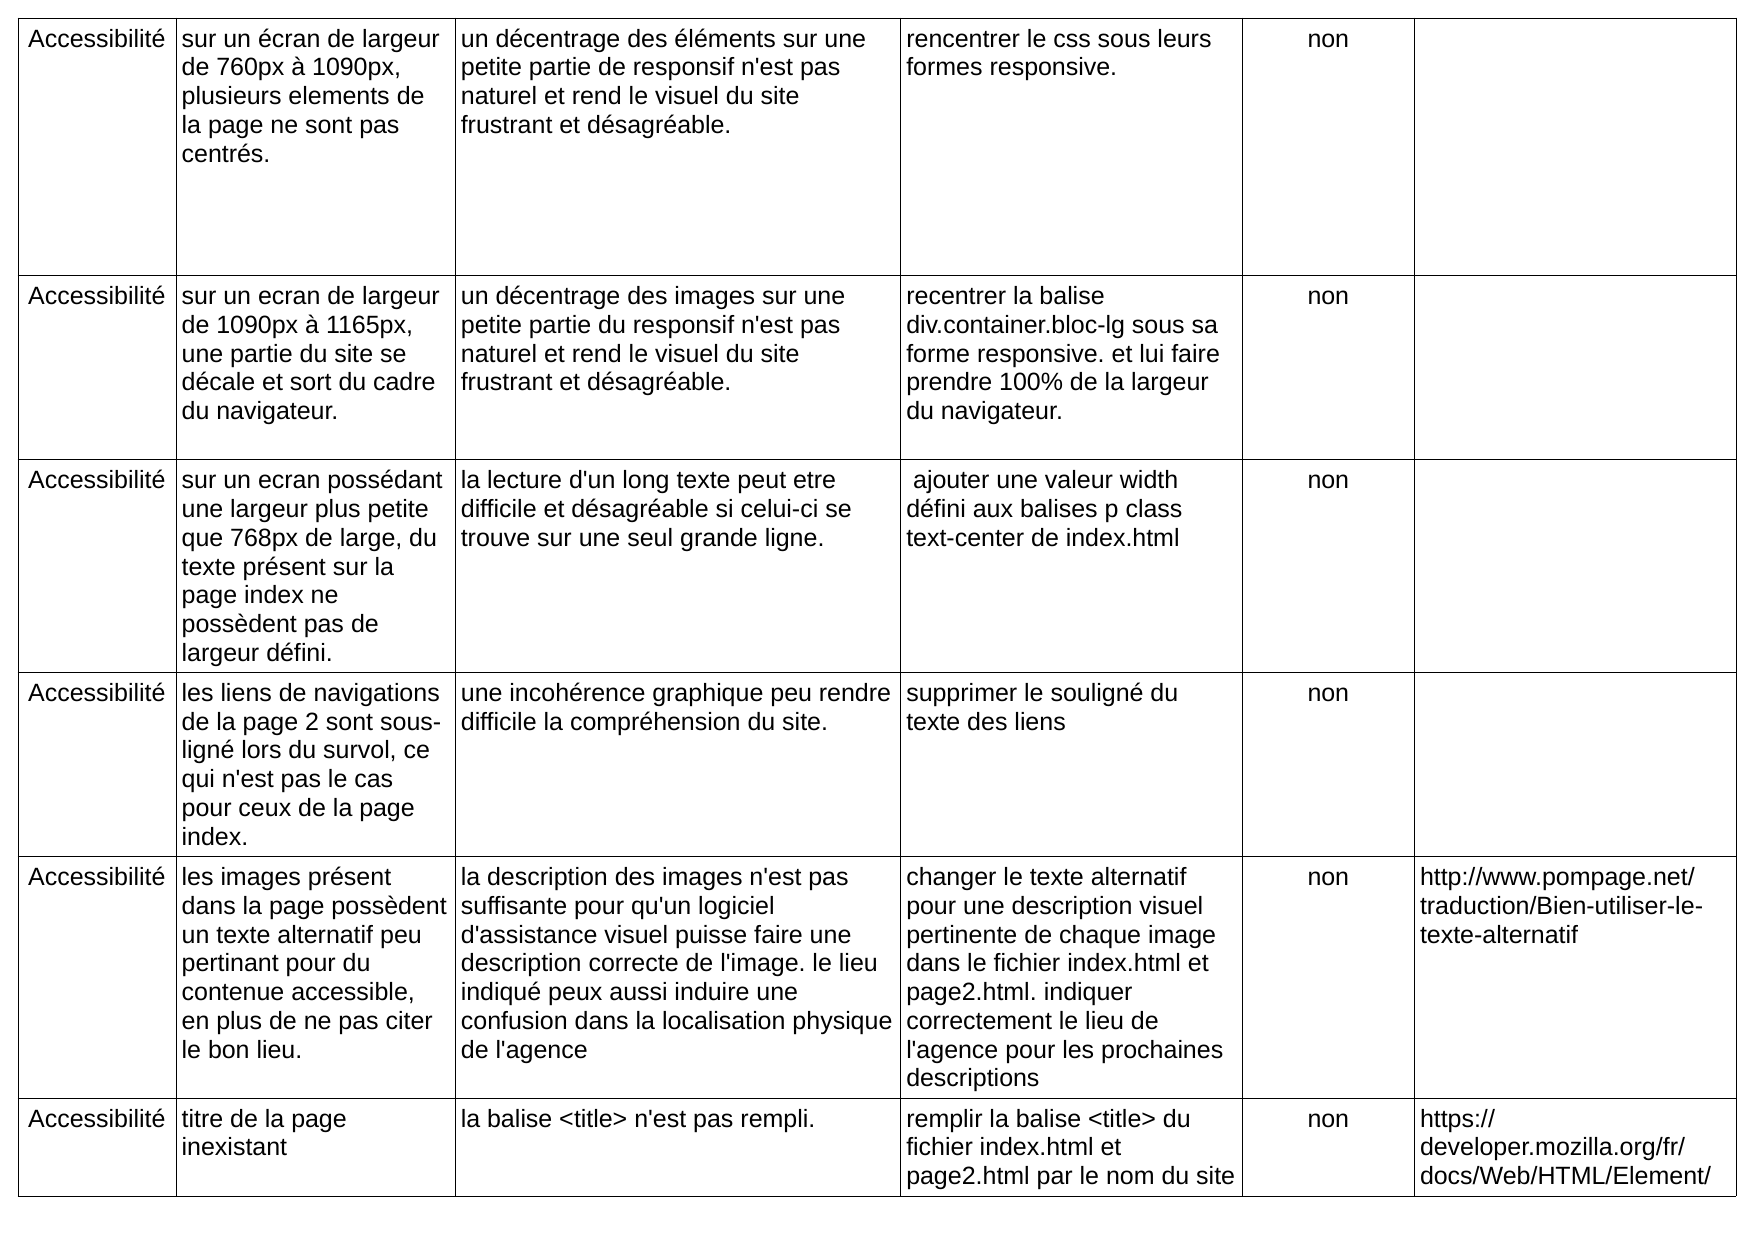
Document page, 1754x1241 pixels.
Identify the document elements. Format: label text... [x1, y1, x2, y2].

table_cell ajouter une valeur width défini aux balises p class text-center de index.html [901, 460, 1242, 672]
table_cell non [1243, 460, 1414, 672]
table_cell titre de la page inexistant [177, 1099, 455, 1196]
table_cell la balise <title> n'est pas rempli. [456, 1099, 900, 1196]
table_cell Accessibilité [19, 276, 176, 459]
table_cell supprimer le souligné du texte des liens [901, 673, 1242, 856]
table_cell recentrer la balise div.container.bloc-lg sous sa forme responsive. et lui faire prendre 100% de la largeur du navigateur. [901, 276, 1242, 459]
table_cell Accessibilité [19, 673, 176, 856]
table_cell [1415, 276, 1736, 459]
table_cell non [1243, 276, 1414, 459]
table_cell [1415, 460, 1736, 672]
table_cell http://www.pompage.net/traduction/Bien-utiliser-le-texte-alternatif [1415, 857, 1736, 1098]
table_cell Accessibilité [19, 1099, 176, 1196]
table_cell [1415, 19, 1736, 275]
table_cell remplir la balise <title> du fichier index.html et page2.html par le nom du site [901, 1099, 1242, 1196]
table_cell la lecture d'un long texte peut etre difficile et désagréable si celui-ci se trouve sur une seul grande ligne. [456, 460, 900, 672]
table_cell https://developer.mozilla.org/fr/docs/Web/HTML/Element/ [1415, 1099, 1736, 1196]
table_cell Accessibilité [19, 19, 176, 275]
table_cell non [1243, 857, 1414, 1098]
table_cell rencentrer le css sous leurs formes responsive. [901, 19, 1242, 275]
table_cell [1415, 673, 1736, 856]
table_cell un décentrage des éléments sur une petite partie de responsif n'est pas naturel et rend le visuel du site frustrant et désagréable. [456, 19, 900, 275]
table_cell changer le texte alternatif pour une description visuel pertinente de chaque image dans le fichier index.html et page2.html. indiquer correctement le lieu de l'agence pour les prochaines descriptions [901, 857, 1242, 1098]
table_cell un décentrage des images sur une petite partie du responsif n'est pas naturel et rend le visuel du site frustrant et désagréable. [456, 276, 900, 459]
table_cell sur un ecran possédant une largeur plus petite que 768px de large, du texte présent sur la page index ne possèdent pas de largeur défini. [177, 460, 455, 672]
table_cell Accessibilité [19, 460, 176, 672]
table_cell les liens de navigations de la page 2 sont sous-ligné lors du survol, ce qui n'est pas le cas pour ceux de la page index. [177, 673, 455, 856]
table_cell non [1243, 673, 1414, 856]
table_cell non [1243, 19, 1414, 275]
table_cell non [1243, 1099, 1414, 1196]
table_cell une incohérence graphique peu rendre difficile la compréhension du site. [456, 673, 900, 856]
table_cell Accessibilité [19, 857, 176, 1098]
table_cell sur un ecran de largeur de 1090px à 1165px, une partie du site se décale et sort du cadre du navigateur. [177, 276, 455, 459]
table_cell la description des images n'est pas suffisante pour qu'un logiciel d'assistance visuel puisse faire une description correcte de l'image. le lieu indiqué peux aussi induire une confusion dans la localisation physique de l'agence [456, 857, 900, 1098]
table_cell sur un écran de largeur de 760px à 1090px, plusieurs elements de la page ne sont pas centrés. [177, 19, 455, 275]
table_cell les images présent dans la page possèdent un texte alternatif peu pertinant pour du contenue accessible, en plus de ne pas citer le bon lieu. [177, 857, 455, 1098]
